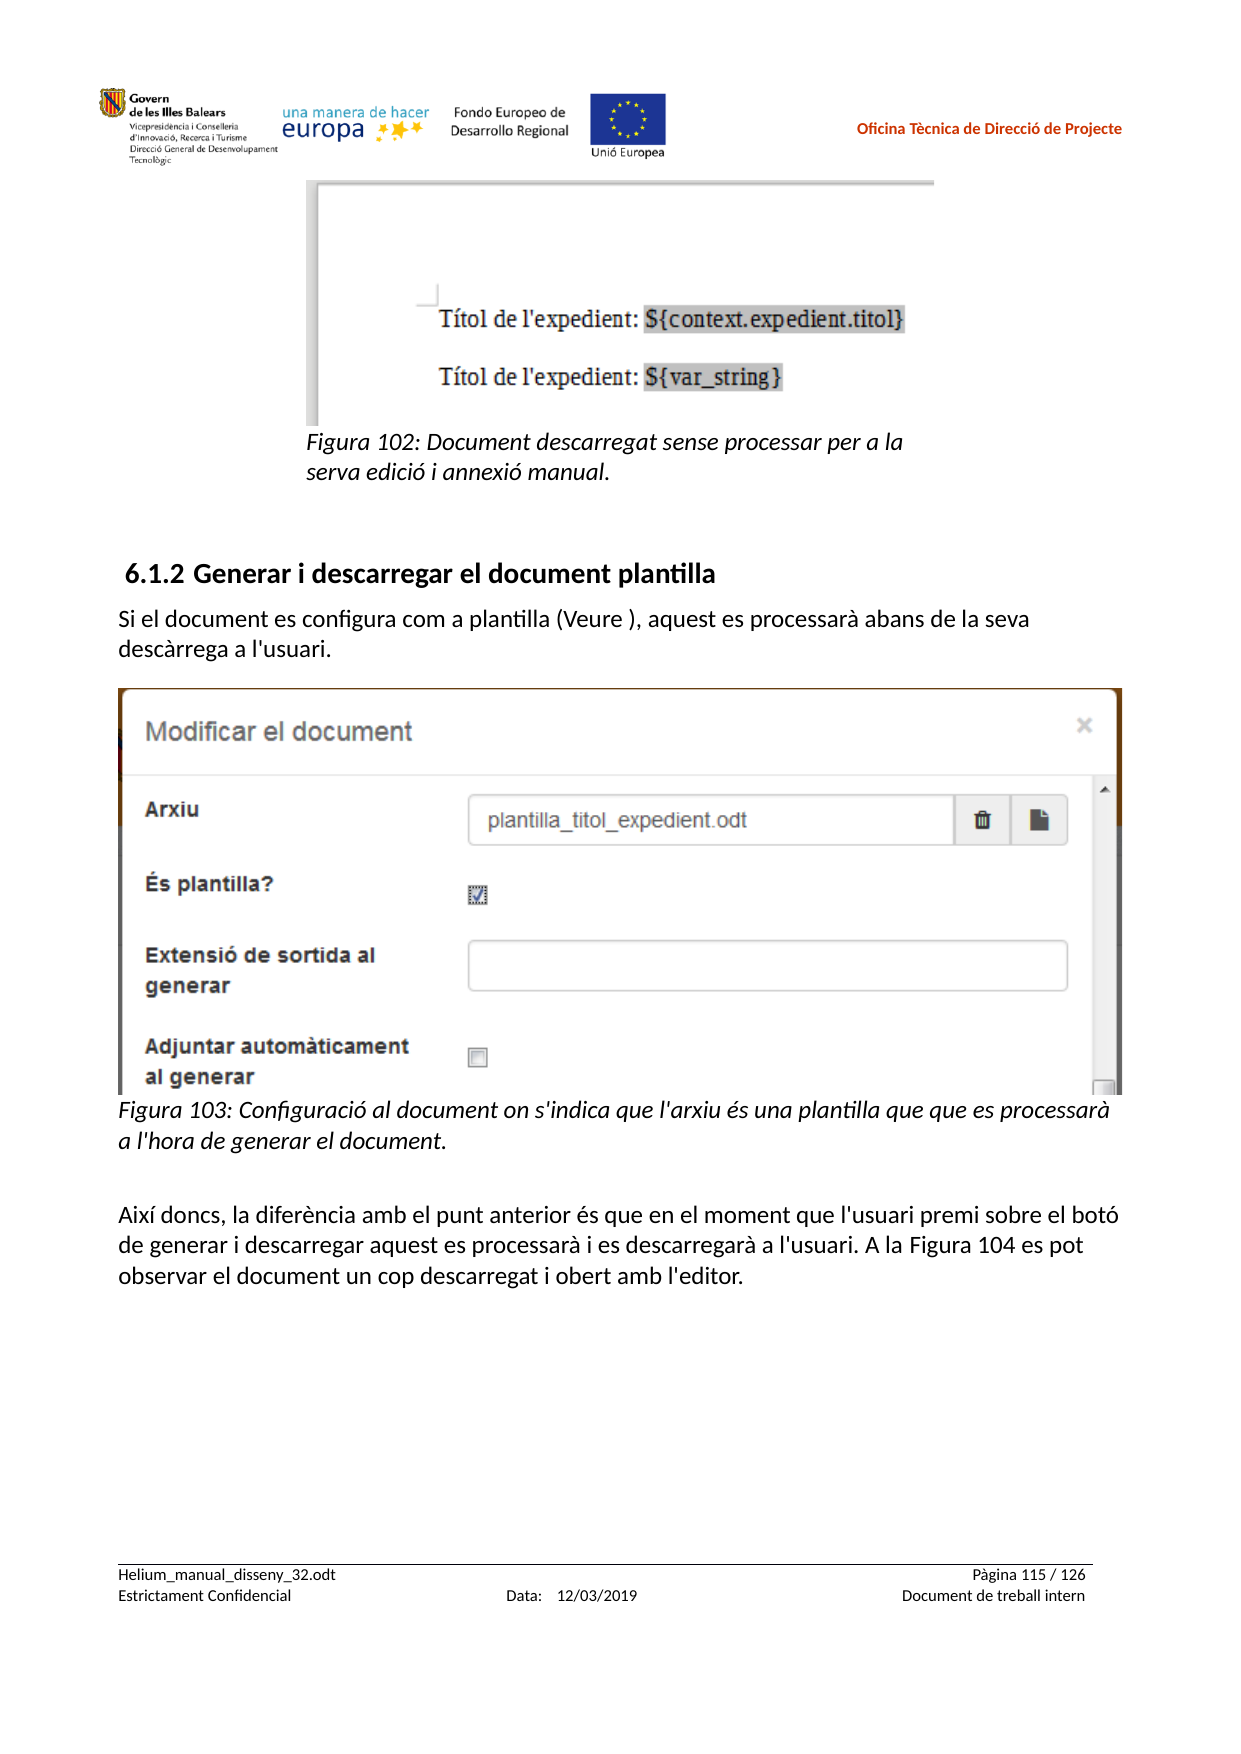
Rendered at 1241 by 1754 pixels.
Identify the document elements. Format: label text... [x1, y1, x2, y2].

subtitle Generar i descarregar el document plantilla [118, 555, 1122, 590]
picture [99, 87, 668, 166]
text Així doncs, la diferència amb el punt anterior és que en el moment que l'usuari premi sobre el botó de generar i descarregar aquest es processarà i es descarregarà a l'usuari. A la Figura 104 es pot observar el document un cop descarregat i obert amb l'editor. [118, 1199, 1122, 1290]
text Figura 103: Configuració al document on s'indica que l'arxiu és una plantilla que que es processarà a l'hora de generar el document. [118, 1095, 1122, 1156]
text Figura 102: Document descarregat sense processar per a la serva edició i annexió manual. [306, 426, 934, 487]
picture [306, 180, 935, 426]
text Si el document es configura com a plantilla (Veure ), aquest es processarà abans de la seva descàrrega a l'usuari. [118, 603, 1122, 664]
picture [118, 688, 1123, 1095]
